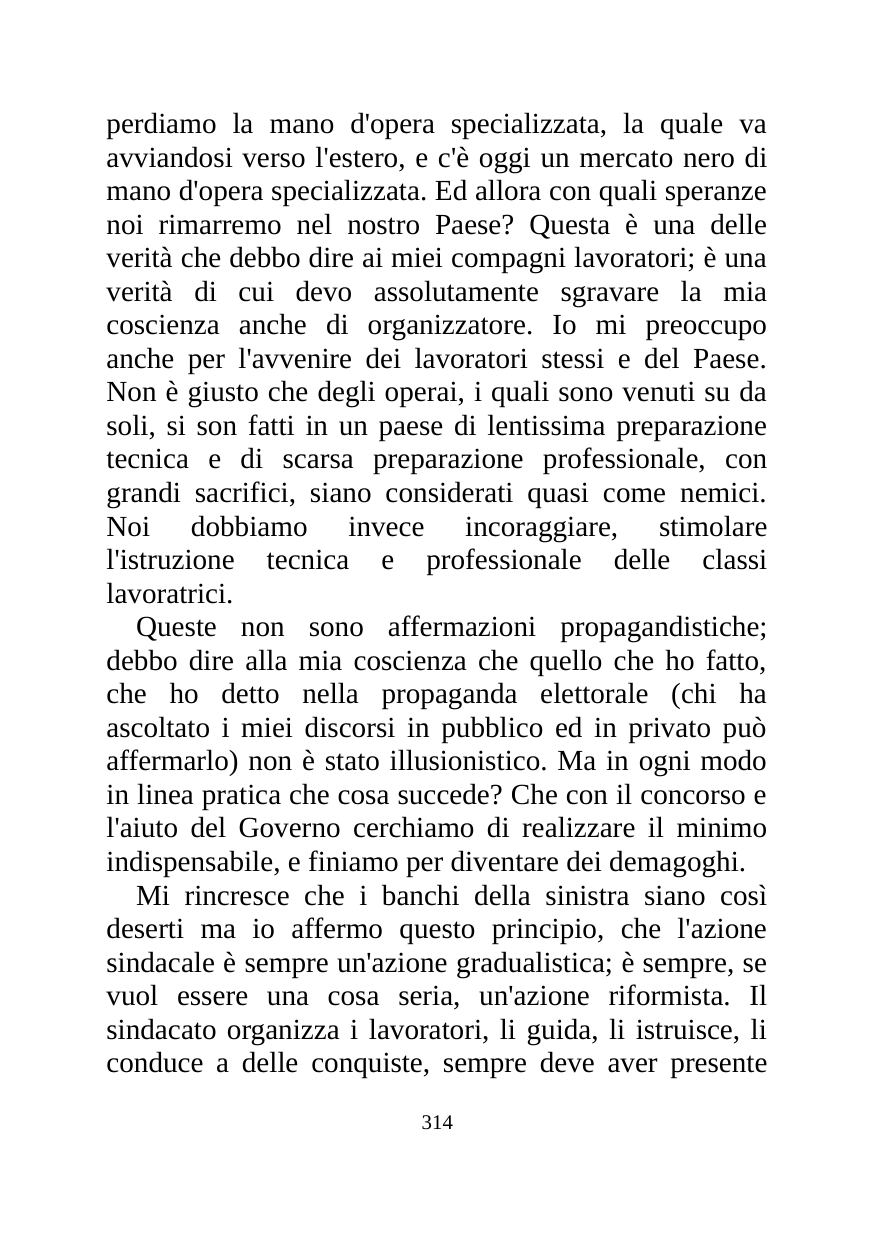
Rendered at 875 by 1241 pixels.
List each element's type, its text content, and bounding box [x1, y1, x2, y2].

text Queste non sono affermazioni propagandistiche; debbo dire alla mia coscienza che quello che ho fatto, che ho detto nella propaganda elettorale (chi ha ascoltato i miei discorsi in pubblico ed in privato può affermarlo) non è stato illusionistico. Ma in ogni modo in linea pratica che cosa succede? Che con il concorso e l'aiuto del Governo cerchiamo di realizzare il minimo indispensabile, e finiamo per diventare dei demagoghi. [106, 609, 768, 878]
text Mi rincresce che i banchi della sinistra siano così deserti ma io affermo questo principio, che l'azione sindacale è sempre un'azione gradualistica; è sempre, se vuol essere una cosa seria, un'azione riformista. Il sindacato organizza i lavoratori, li guida, li istruisce, li conduce a delle conquiste, sempre deve aver presente [106, 878, 768, 1079]
text perdiamo la mano d'opera specializzata, la quale va avviandosi verso l'estero, e c'è oggi un mercato nero di mano d'opera specializzata. Ed allora con quali speranze noi rimarremo nel nostro Paese? Questa è una delle verità che debbo dire ai miei compagni lavoratori; è una verità di cui devo assolutamente sgravare la mia coscienza anche di organizzatore. Io mi preoccupo anche per l'avvenire dei lavoratori stessi e del Paese. Non è giusto che degli operai, i quali sono venuti su da soli, si son fatti in un paese di lentissima preparazione tecnica e di scarsa preparazione professionale, con grandi sacrifici, siano considerati quasi come nemici. Noi dobbiamo invece incoraggiare, stimolare l'istruzione tecnica e professionale delle classi lavoratrici. [106, 106, 768, 609]
